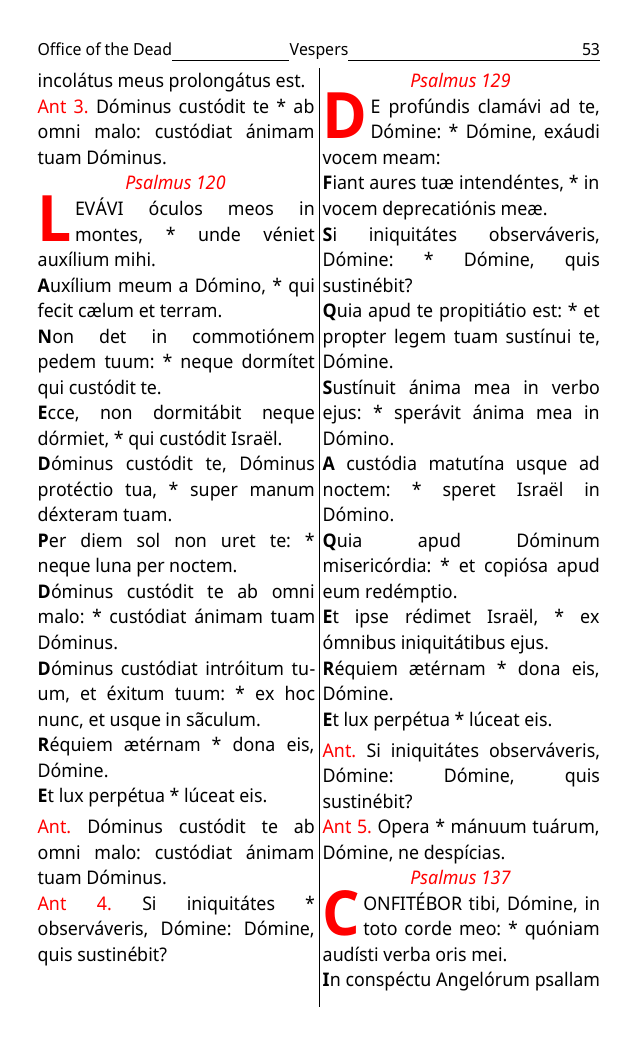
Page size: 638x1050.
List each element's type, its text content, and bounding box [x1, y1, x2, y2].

text Si iniquitátes observáveris, Dómine: * Dómine, quis sustinébit? [322, 221, 600, 297]
text Per diem sol non uret te: * neque luna per noctem. [37, 527, 315, 578]
text CONFITÉBOR ti­bi, Dómine, in toto corde meo: * quóniam audísti verba oris mei. In conspéctu Angelórum psallam [322, 890, 600, 992]
text Réquiem ætérnam * dona eis, Dómine. [322, 655, 600, 706]
text Psalmus 137 [322, 865, 600, 890]
text LEVÁVI óculos meos in montes, * unde véniet auxílium mi­hi. Auxílium me­um a Dómino, * qui fecit cælum et terram. [37, 195, 315, 323]
text Ant 5. Opera * mánuum tuárum, Dómine, ne despícias. [322, 814, 600, 865]
text Et lux perpétua * lúceat eis. [37, 782, 315, 808]
text Ecce, non dormitábit neque dórmiet, * qui custódit Israël. [37, 399, 315, 451]
text Ant 4. Si iniquitátes * observáveris, Dómine: Dómine, quis sustinébit? [37, 890, 315, 967]
text DE profúndis clamávi ad te, Dómine: * Dómine, exáudi vocem me­am: Fiant aures tuæ intendéntes, * in vocem deprecatiónis meæ. [322, 93, 600, 221]
text Réquiem ætérnam * dona eis, Dómine. [37, 731, 315, 782]
text Quia apud te propitiátio est: * et propter legem tu­am sustínui te, Dómine. [322, 297, 600, 374]
text Non det in commotiónem pedem tu­um: * neque dormítet qui custódit te. [37, 323, 315, 399]
text A custódia matutína usque ad noctem: * speret Israël in Dómino. [322, 451, 600, 527]
text Ant 3. Dóminus custódit te * ab omni malo: custódiat ánimam tu­am Dóminus. [37, 93, 315, 170]
text Dóminus custódiat intróitum tu­um, et éxitum tu­um: * ex hoc nunc, et usque in sãculum. [37, 655, 315, 731]
text Et lux perpétua * lúceat eis. [322, 706, 600, 731]
text Ant. Dóminus custódit te ab omni malo: custódiat ánimam tu­am Dóminus. [37, 814, 315, 890]
text Psalmus 129 [322, 68, 600, 93]
text Et ipse rédimet Israël, * ex ómnibus iniquitátibus ejus. [322, 604, 600, 655]
text incolátus me­us prolongátus est. [37, 68, 315, 93]
text Dóminus custódit te ab omni malo: * custódiat ánimam tu­am Dóminus. [37, 578, 315, 655]
text Sustínuit ánima mea in verbo ejus: * sperávit ánima mea in Dómino. [322, 374, 600, 451]
text Quia apud Dóminum misericórdia: * et copiósa apud eum redémptio. [322, 527, 600, 604]
text Dóminus custódit te, Dóminus protéctio tua, * super manum déxteram tu­am. [37, 451, 315, 527]
text Psalmus 120 [37, 170, 315, 195]
text Ant. Si iniquitátes observáveris, Dómine: Dómine, quis sustinébit? [322, 737, 600, 814]
